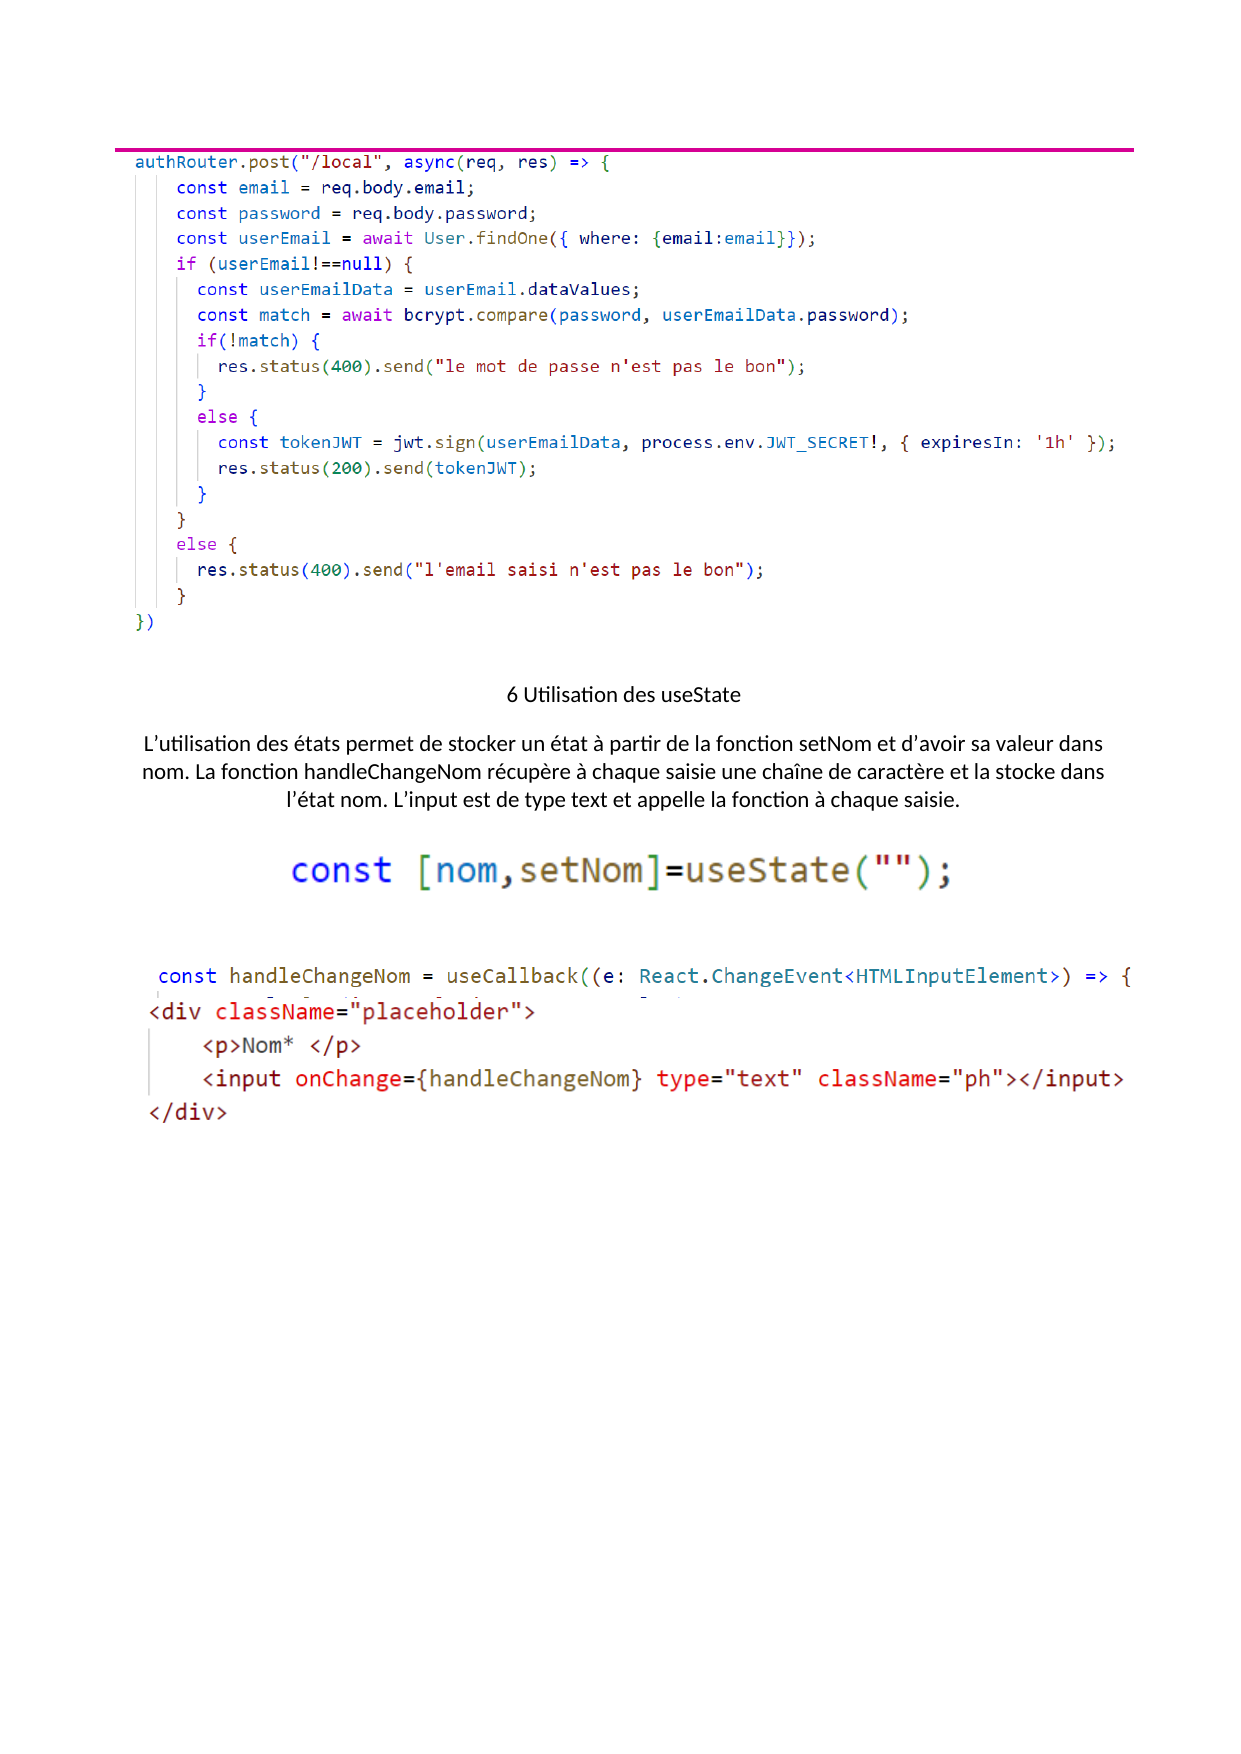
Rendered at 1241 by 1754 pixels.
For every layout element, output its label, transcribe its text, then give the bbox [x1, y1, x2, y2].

picture [138, 966, 1139, 1130]
table_cell 6 Utilisation des useState L’utilisation des états permet de stocker un état à partir de la fonction setNom et d’avoir sa valeur dans nom. La fonction handleChangeNom récupère à chaque saisie une chaîne de caractère et la stocke dans l’état nom. L’input est de type text et appelle la fonction à chaque saisie. [115, 152, 1133, 981]
picture [125, 152, 1123, 632]
picture [280, 848, 962, 897]
